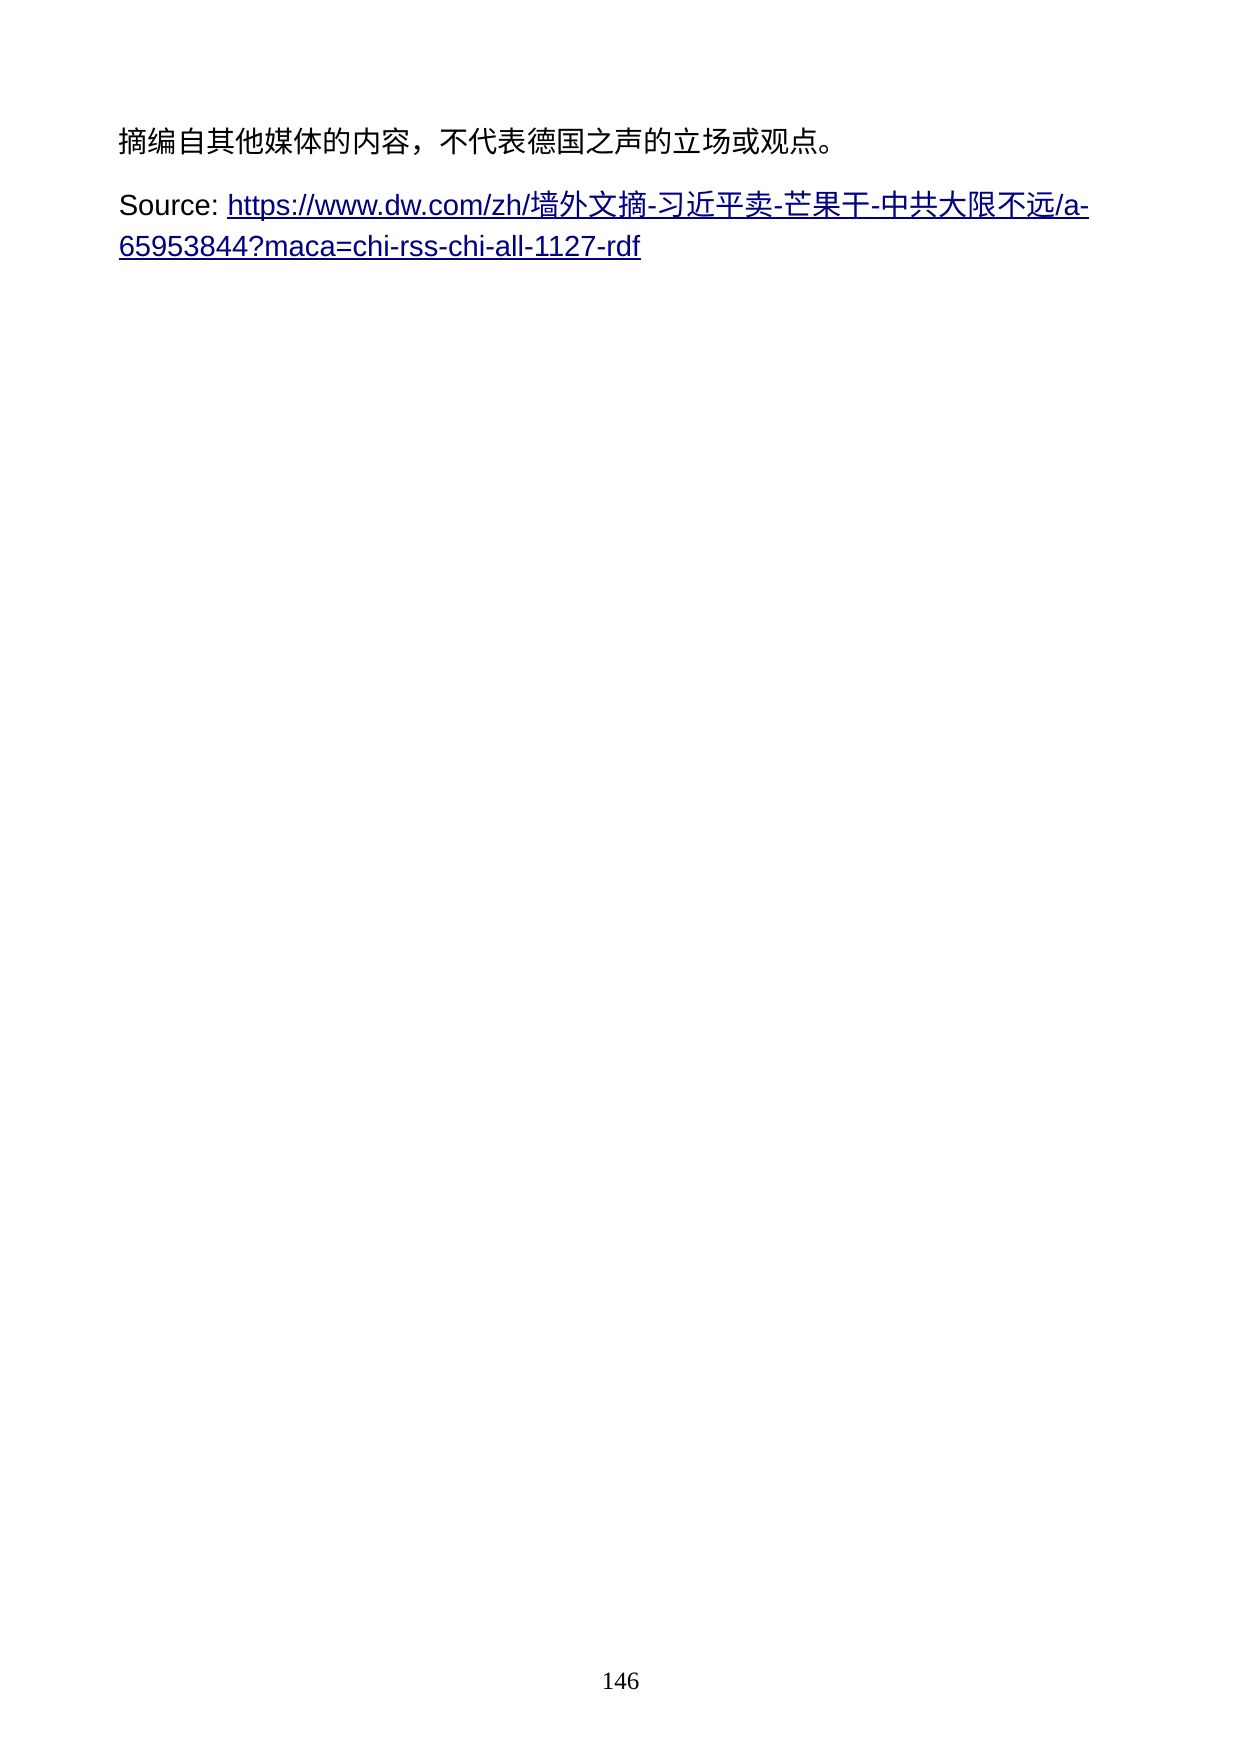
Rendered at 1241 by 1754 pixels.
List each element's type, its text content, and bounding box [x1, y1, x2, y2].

text 摘编自其他媒体的内容，不代表德国之声的立场或观点。 [118, 118, 1122, 161]
text Source: https://www.dw.com/zh/墙外文摘-习近平卖-芒果干-中共大限不远/a-65953844?maca=chi-rss-chi-all-1127-rdf [118, 182, 1122, 262]
